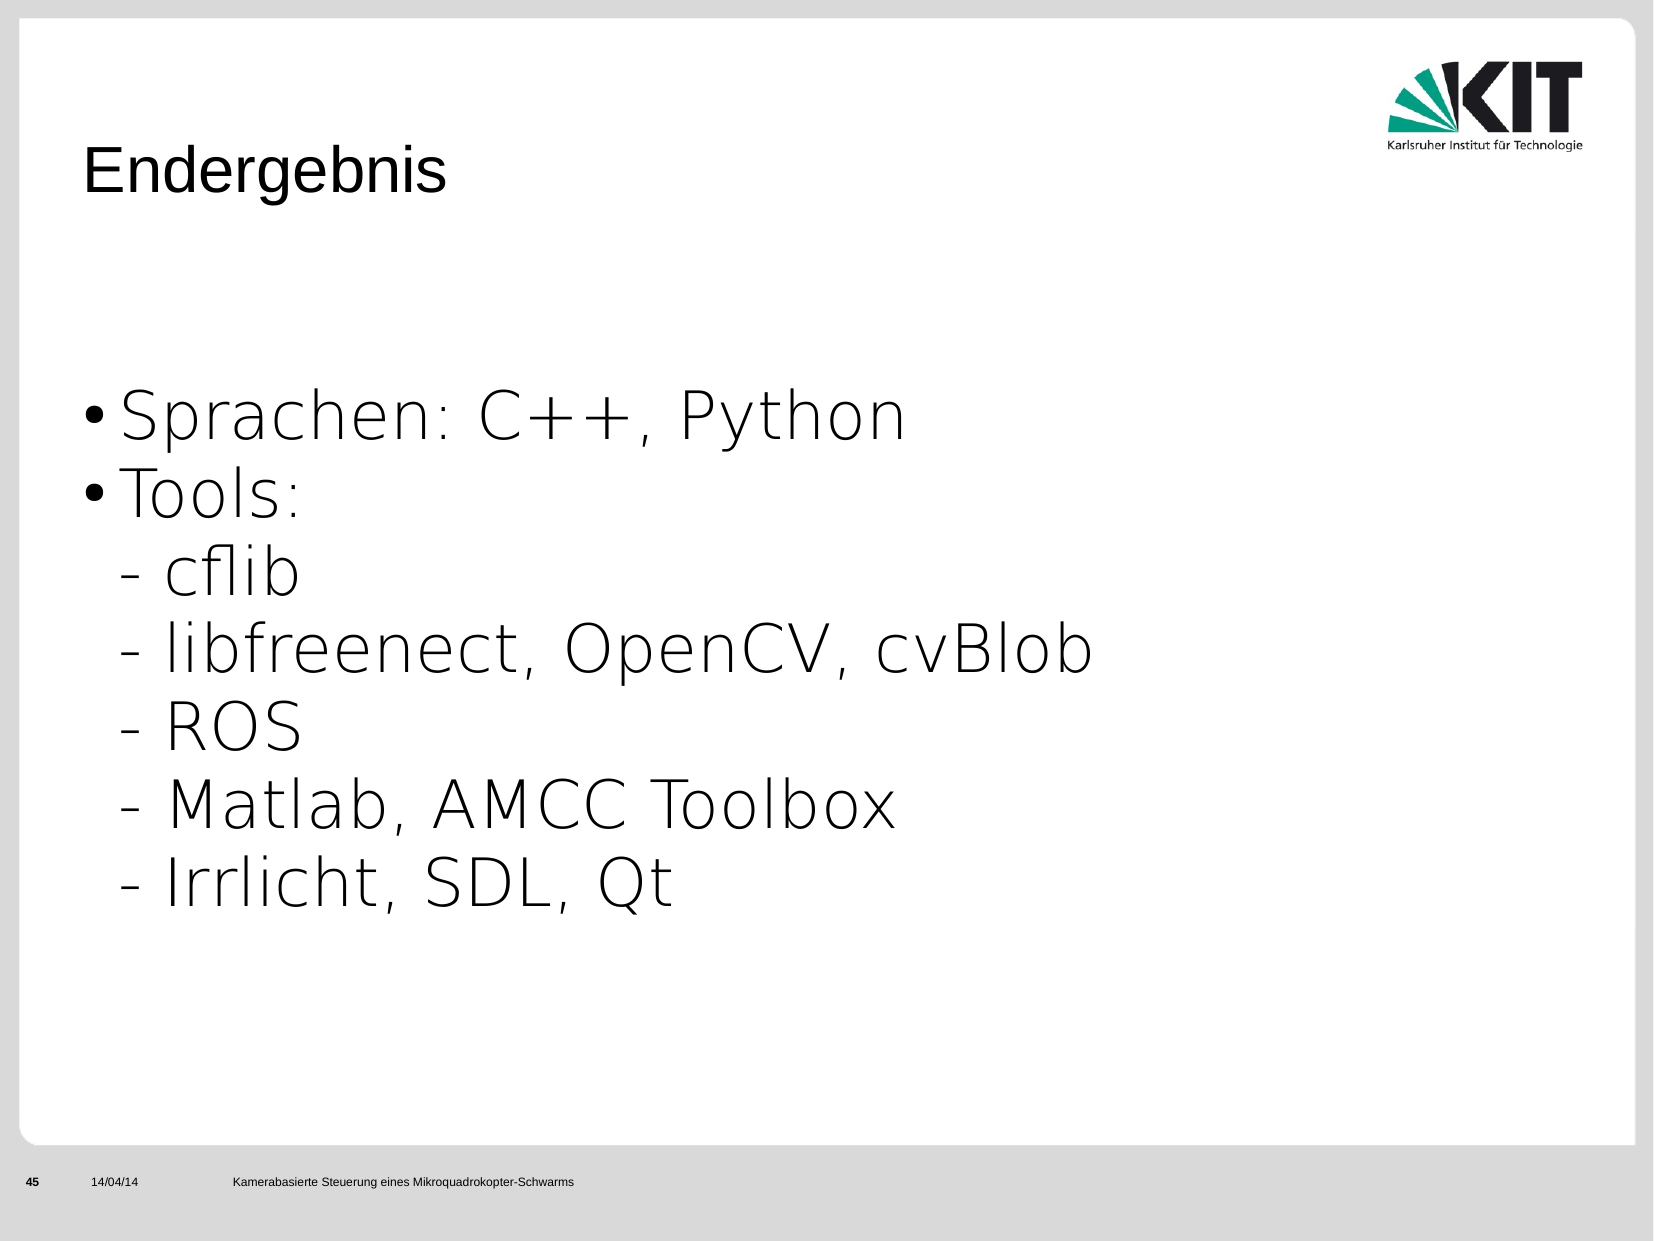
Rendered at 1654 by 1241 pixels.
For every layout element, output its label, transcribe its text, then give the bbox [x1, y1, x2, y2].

picture [0, 0, 1654, 1241]
title Endergebnis [82, 49, 1571, 257]
subtitle Sprachen: C++, Python Tools: - cflib - libfreenect, OpenCV, cvBlob - ROS - Matlab, AMCC Toolbox - Irrlicht, SDL, Qt [82, 290, 1571, 1010]
